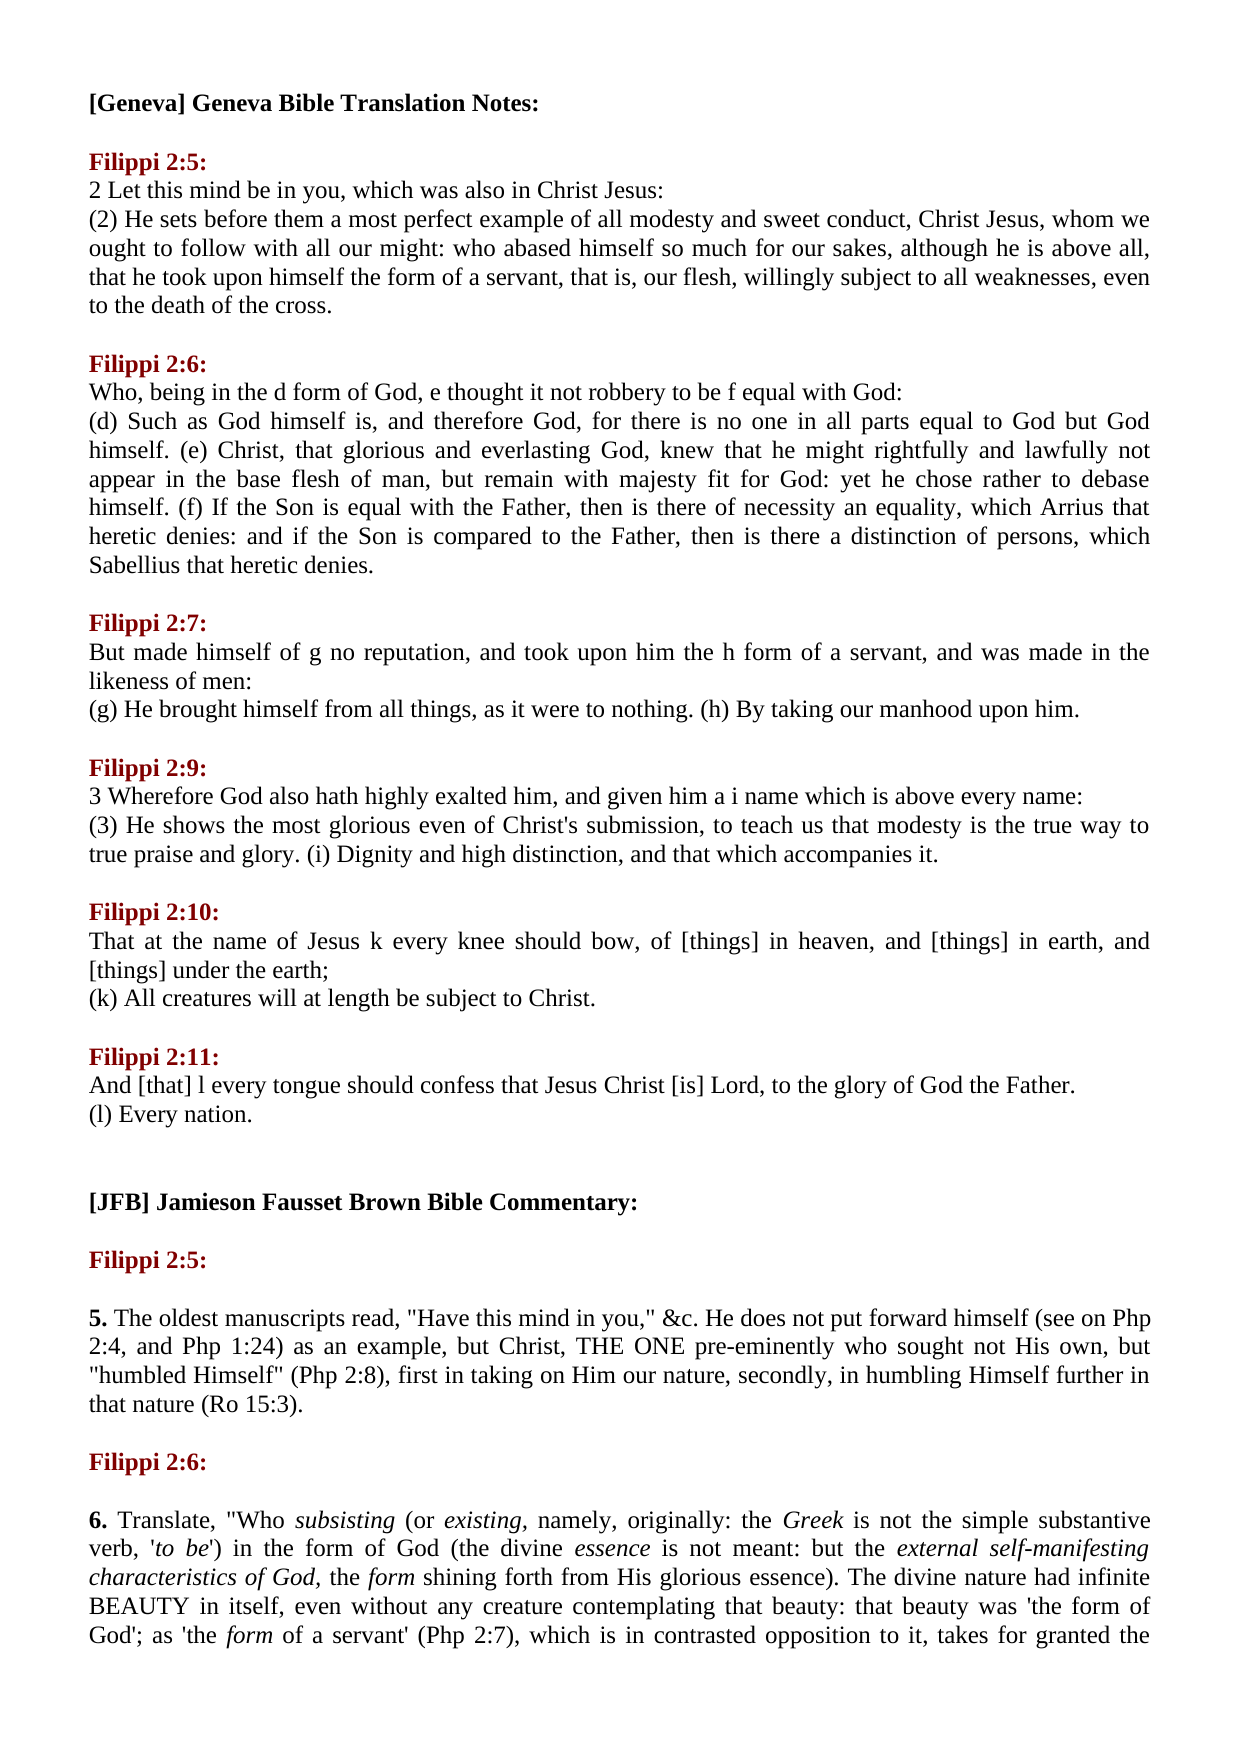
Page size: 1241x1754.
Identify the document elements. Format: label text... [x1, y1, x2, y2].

text 6. Translate, "Who subsisting (or existing, namely, originally: the Greek is not the simple substantive verb, 'to be') in the form of God (the divine essence is not meant: but the external self-manifesting characteristics of God, the form shining forth from His glorious essence). The divine nature had infinite BEAUTY in itself, even without any creature contemplating that beauty: that beauty was 'the form of God'; as 'the form of a servant' (Php 2:7), which is in contrasted opposition to it, takes for granted the [88, 1505, 1152, 1648]
text That at the name of Jesus k every knee should bow, of [things] in heaven, and [things] in earth, and [things] under the earth; (k) All creatures will at length be subject to Christ. [88, 926, 1152, 1012]
text Who, being in the d form of God, e thought it not robbery to be f equal with God: (d) Such as God himself is, and therefore God, for there is no one in all parts equal to God but God himself. (e) Christ, that glorious and everlasting God, knew that he might rightfully and lawfully not appear in the base flesh of man, but remain with majesty fit for God: yet he chose rather to debase himself. (f) If the Son is equal with the Father, then is there of necessity an equality, which Arrius that heretic denies: and if the Son is compared to the Father, then is there a distinction of persons, which Sabellius that heretic denies. [88, 377, 1152, 579]
text 3 Wherefore God also hath highly exalted him, and given him a i name which is above every name: (3) He shows the most glorious even of Christ's submission, to teach us that modesty is the true way to true praise and glory. (i) Dignity and high distinction, and that which accompanies it. [88, 781, 1152, 868]
text [Geneva] Geneva Bible Translation Notes: [88, 88, 1152, 117]
text Filippi 2:6: [88, 349, 1152, 377]
text But made himself of g no reputation, and took upon him the h form of a servant, and was made in the likeness of men: (g) He brought himself from all things, as it were to nothing. (h) By taking our manhood upon him. [88, 637, 1152, 723]
text [JFB] Jamieson Fausset Brown Bible Commentary: [88, 1187, 1152, 1216]
text And [that] l every tongue should confess that Jesus Christ [is] Lord, to the glory of God the Father. (l) Every nation. [88, 1070, 1152, 1128]
text Filippi 2:11: [88, 1042, 1152, 1070]
text Filippi 2:5: [88, 147, 1152, 176]
text Filippi 2:6: [88, 1447, 1152, 1476]
text Filippi 2:9: [88, 753, 1152, 781]
text Filippi 2:5: [88, 1245, 1152, 1274]
text Filippi 2:10: [88, 897, 1152, 926]
text 2 Let this mind be in you, which was also in Christ Jesus: (2) He sets before them a most perfect example of all modesty and sweet conduct, Christ Jesus, whom we ought to follow with all our might: who abased himself so much for our sakes, although he is above all, that he took upon himself the form of a servant, that is, our flesh, willingly subject to all weaknesses, even to the death of the cross. [88, 176, 1152, 319]
text Filippi 2:7: [88, 608, 1152, 637]
text 5. The oldest manuscripts read, "Have this mind in you," &c. He does not put forward himself (see on Php 2:4, and Php 1:24) as an example, but Christ, THE ONE pre-eminently who sought not His own, but "humbled Himself" (Php 2:8), first in taking on Him our nature, secondly, in humbling Himself further in that nature (Ro 15:3). [88, 1303, 1152, 1418]
